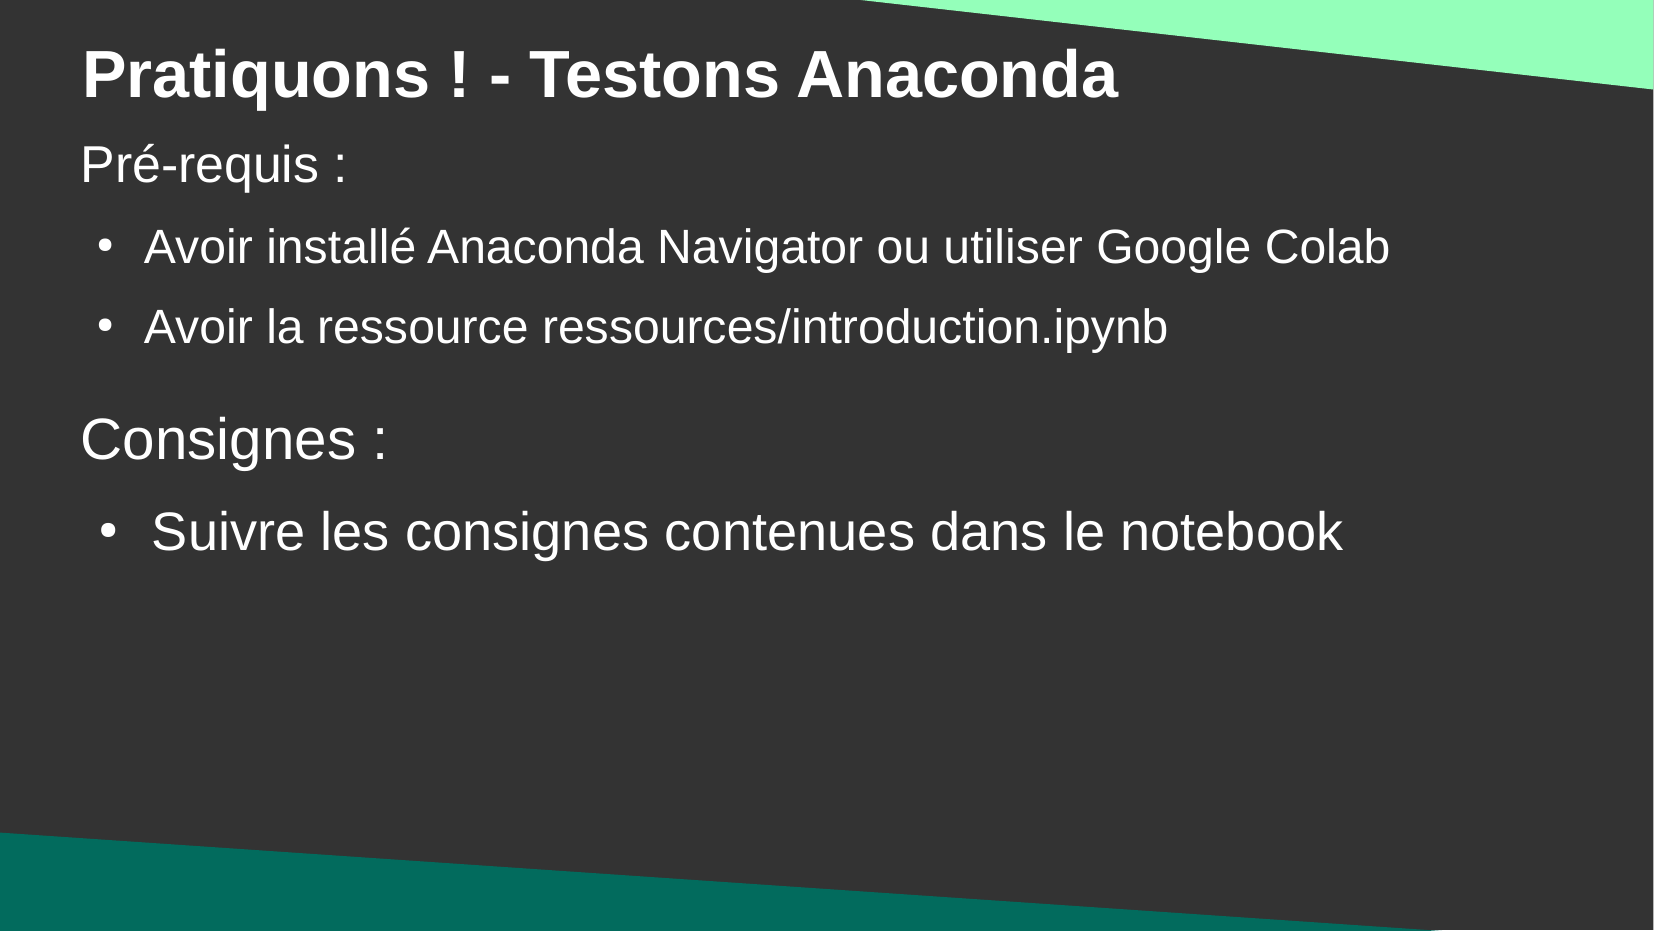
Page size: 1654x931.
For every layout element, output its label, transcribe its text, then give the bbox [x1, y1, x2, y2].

list Pré-requis : Avoir installé Anaconda Navigator ou utiliser Google Colab Avoir la ressource ressources/introduction.ipynb [80, 135, 1620, 355]
text_box [860, 0, 1654, 90]
title Pratiquons ! - Testons Anaconda [82, 37, 1571, 114]
list Consignes : Suivre les consignes contenues dans le notebook [80, 407, 1620, 674]
